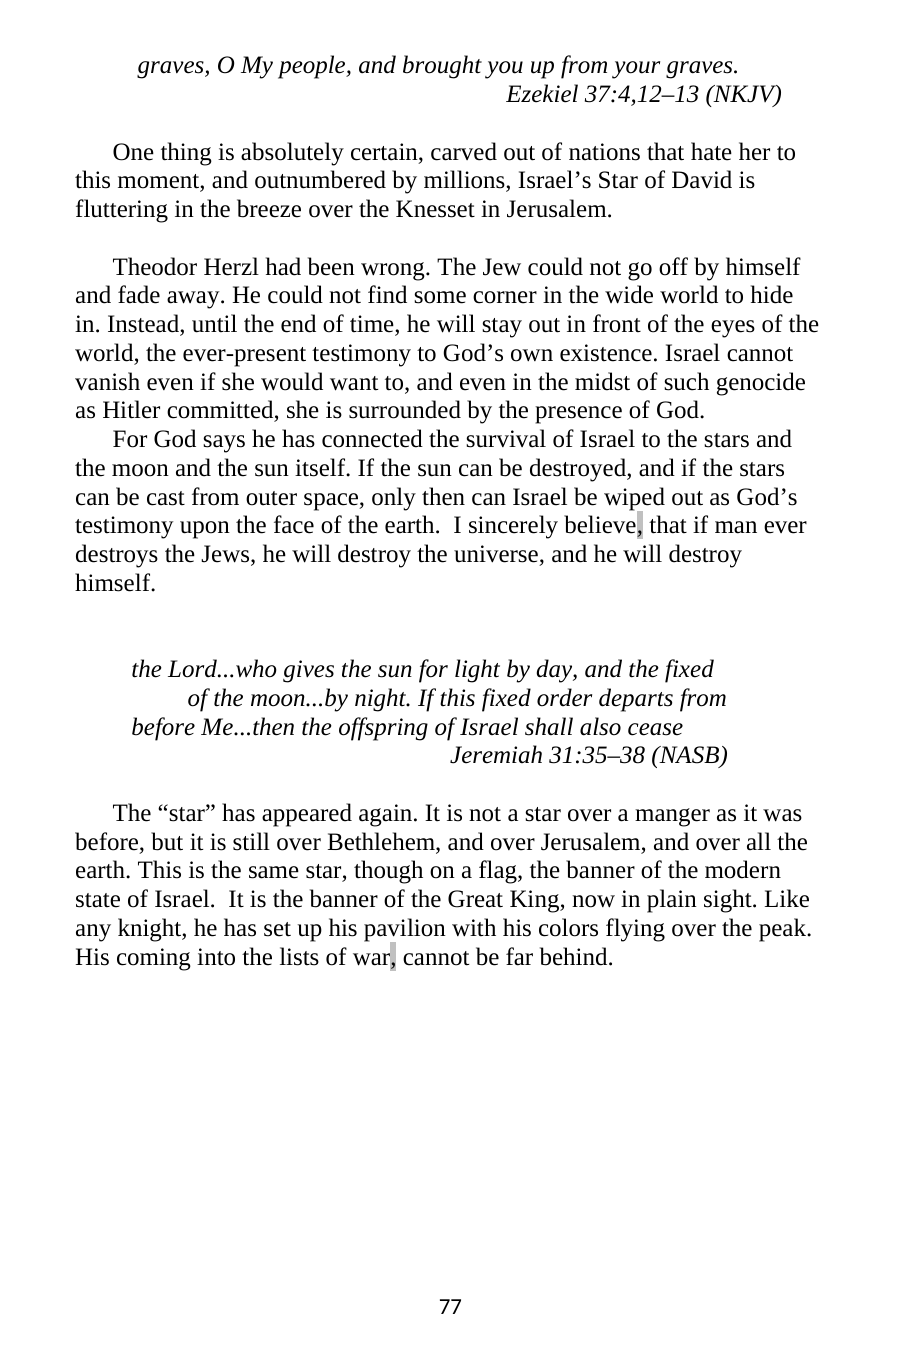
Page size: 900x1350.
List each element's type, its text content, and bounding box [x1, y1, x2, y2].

text For God says he has connected the survival of Israel to the stars and the moon and the sun itself. If the sun can be destroyed, and if the stars can be cast from outer space, only then can Israel be wiped out as God’s testimony upon the face of the earth. I sincerely believe, that if man ever destroys the Jews, he will destroy the universe, and he will destroy himself. [75, 424, 825, 597]
text before Me...then the offspring of Israel shall also cease [75, 712, 825, 741]
text Jeremiah 31:35–38 (NASB) [75, 741, 825, 769]
text The “star” has appeared again. It is not a star over a manger as it was before, but it is still over Bethlehem, and over Jerusalem, and over all the earth. This is the same star, though on a flag, the banner of the modern state of Israel. It is the banner of the Great King, now in plain sight. Like any knight, he has set up his pavilion with his colors flying over the peak. His coming into the lists of war, cannot be far behind. [75, 798, 825, 971]
text graves, O My people, and brought you up from your graves. [75, 51, 825, 79]
text One thing is absolutely certain, carved out of nations that hate her to this moment, and outnumbered by millions, Israel’s Star of David is fluttering in the breeze over the Knesset in Jerusalem. [75, 137, 825, 223]
text Ezekiel 37:4,12–13 (NKJV) [75, 79, 825, 108]
text Theodor Herzl had been wrong. The Jew could not go off by himself and fade away. He could not find some corner in the wide world to hide in. Instead, until the end of time, he will stay out in front of the eyes of the world, the ever-present testimony to God’s own existence. Israel cannot vanish even if she would want to, and even in the midst of such genocide as Hitler committed, she is surrounded by the presence of God. [75, 252, 825, 424]
text the Lord...who gives the sun for light by day, and the fixed of the moon...by night. If this fixed order departs from [131, 654, 825, 712]
